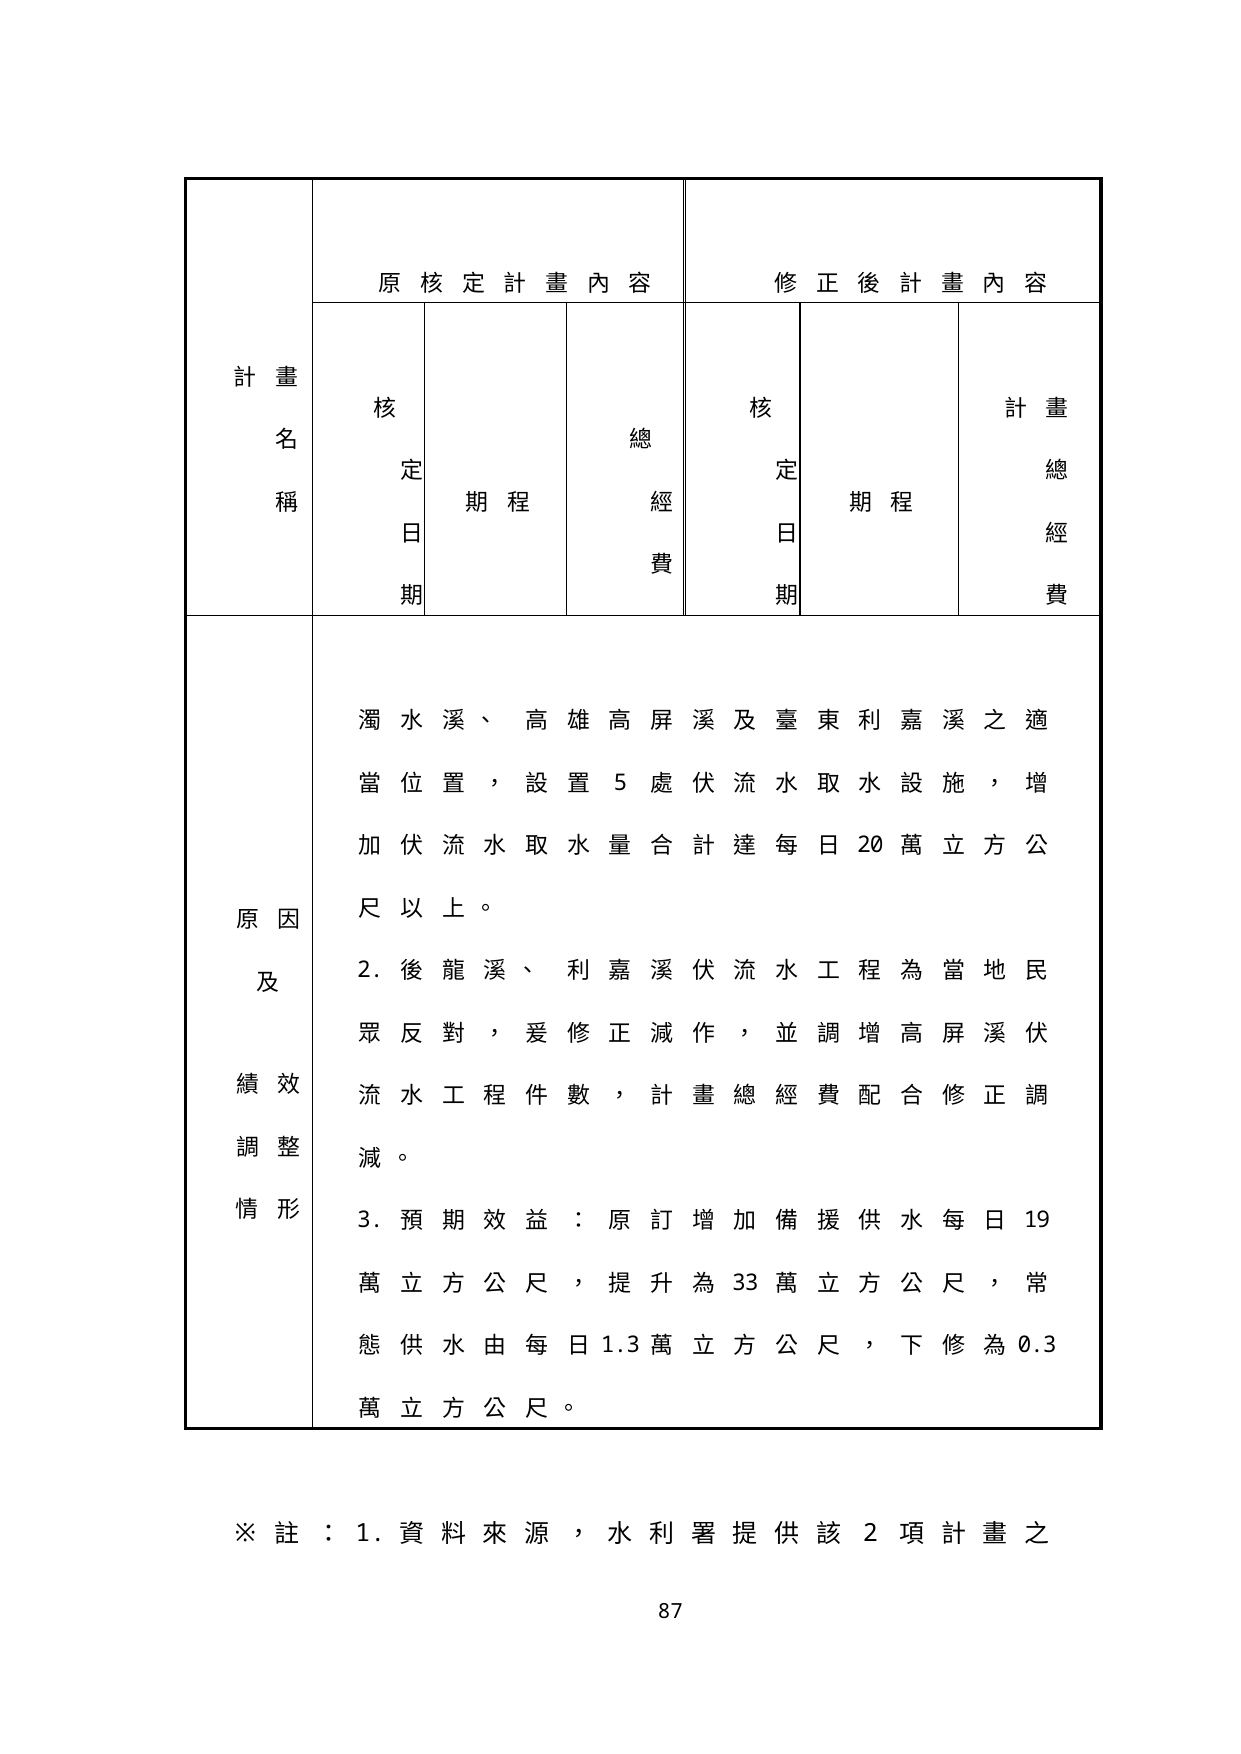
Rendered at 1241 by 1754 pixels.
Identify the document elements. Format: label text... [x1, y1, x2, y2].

table_header 計畫名稱 [187, 180, 312, 615]
table_cell 總經費 [567, 303, 683, 615]
table_cell 期程 [425, 303, 566, 615]
table_cell 濁水溪、高雄高屏溪及臺東利嘉溪之適當位置，設置5處伏流水取水設施，增加伏流水取水量合計達每日20萬立方公尺以上。 2.後龍溪、利嘉溪伏流水工程為當地民眾反對，爰修正減作，並調增高屏溪伏流水工程件數，計畫總經費配合修正調減。 3.預期效益：原訂增加備援供水每日19萬立方公尺，提升為33萬立方公尺，常態供水由每日1.3萬立方公尺，下修為0.3萬立方公尺。 [313, 616, 1099, 1427]
table_cell 核定日期 [313, 303, 424, 615]
text ※註：1.資料來源，水利署提供該2項計畫之 [184, 1490, 1058, 1552]
table_header 修正後計畫內容 [686, 180, 1099, 302]
table_cell 原因及 績效調整情形 [187, 616, 312, 1427]
table_header 原核定計畫內容 [313, 180, 683, 302]
table_cell 期程 [801, 303, 958, 615]
table_cell 計畫總經費 [959, 303, 1099, 615]
table_cell 核定日期 [686, 303, 799, 615]
